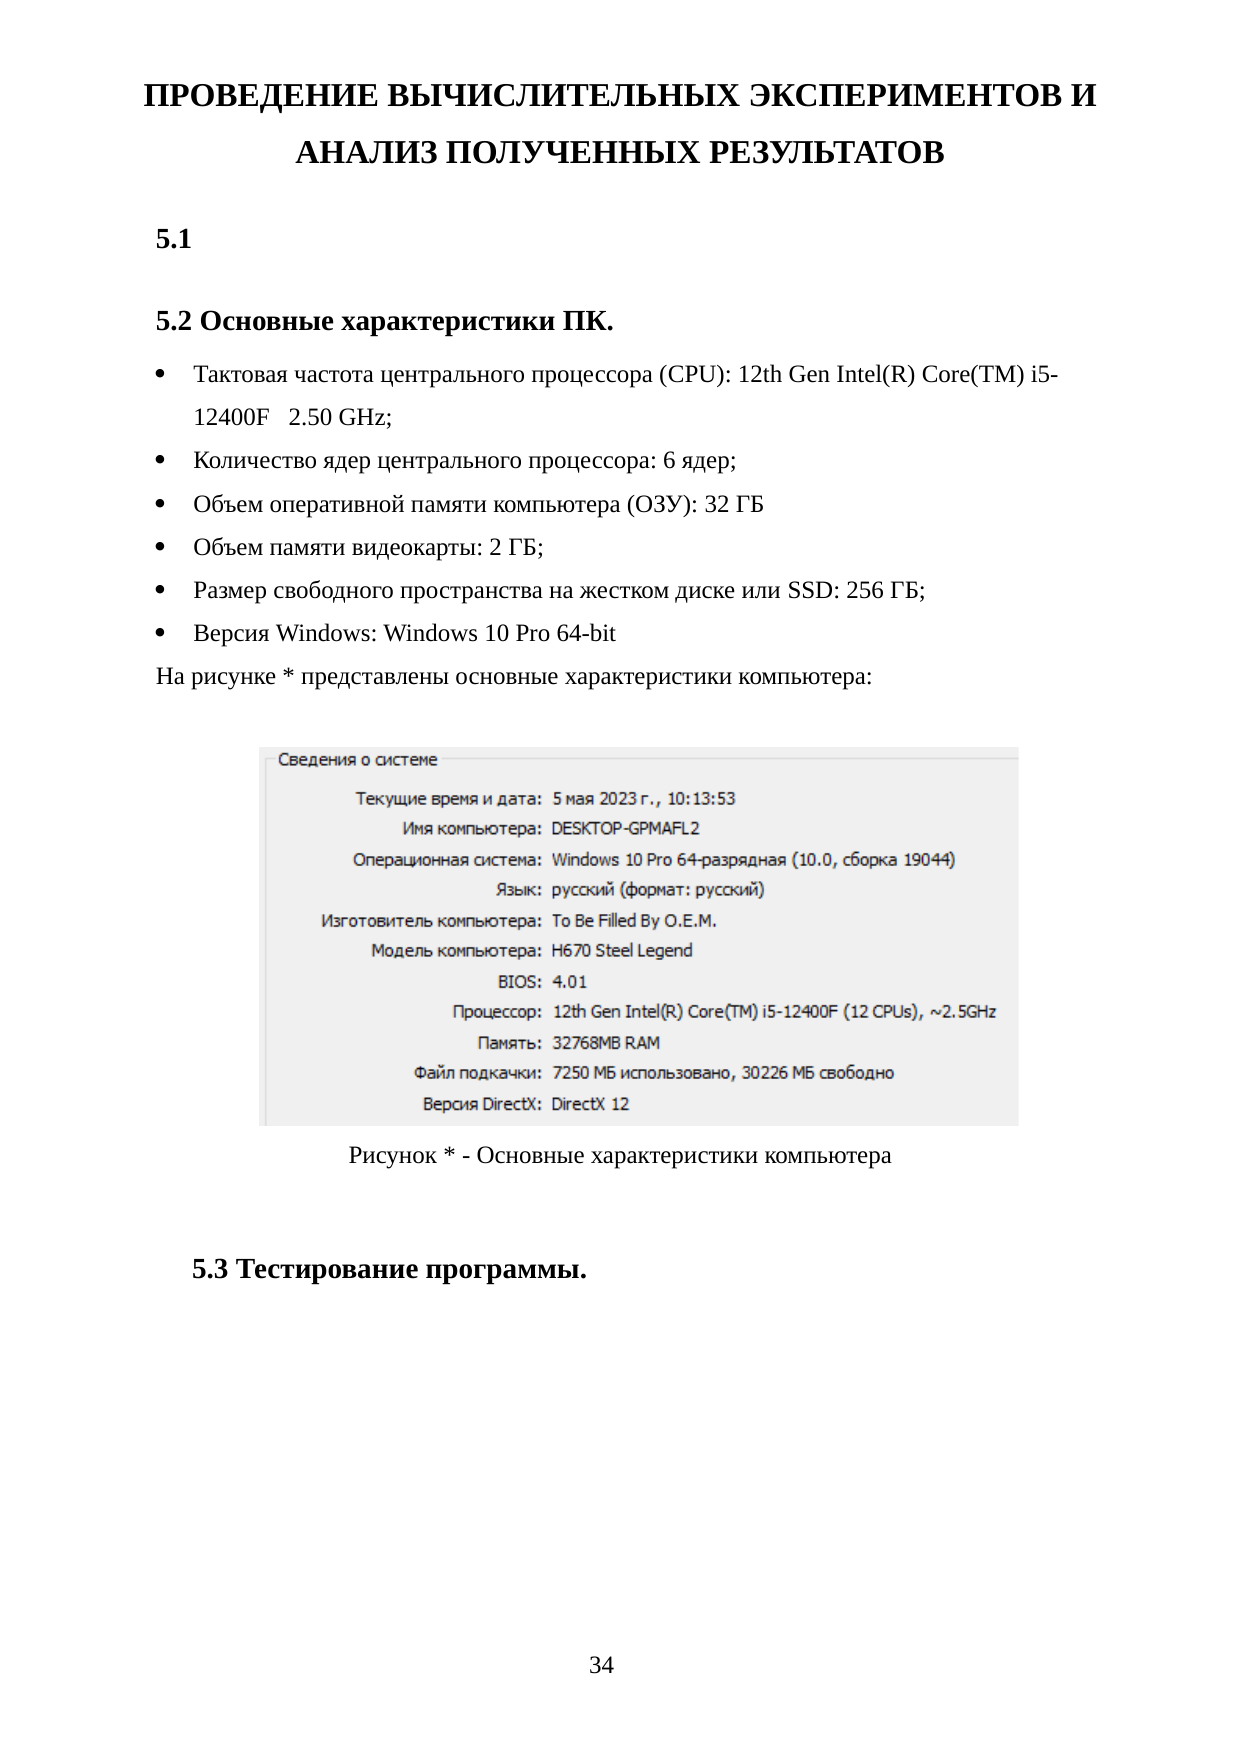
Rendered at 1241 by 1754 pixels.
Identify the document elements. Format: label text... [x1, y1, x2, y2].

list Объем памяти видеокарты: 2 ГБ; [156, 532, 1122, 561]
list Тактовая частота центрального процессора (CPU): 12th Gen Intel(R) Core(TM) i5-12400F 2.50 GHz; [156, 359, 1122, 431]
text Рисунок * - Основные характеристики компьютера [118, 1140, 1122, 1169]
subtitle 5.3 Тестирование программы. [118, 1251, 1122, 1285]
subtitle 5.2 Основные характеристики ПК. [118, 303, 1122, 336]
subtitle 5.1 [118, 221, 1122, 255]
list Объем оперативной памяти компьютера (ОЗУ): 32 ГБ [156, 489, 1122, 517]
list Количество ядер центрального процессора: 6 ядер; [156, 446, 1122, 474]
subtitle ПРОВЕДЕНИЕ ВЫЧИСЛИТЕЛЬНЫХ ЭКСПЕРИМЕНТОВ И АНАЛИЗ ПОЛУЧЕННЫХ РЕЗУЛЬТАТОВ [118, 75, 1122, 171]
list Версия Windows: Windows 10 Pro 64-bit [156, 618, 1122, 647]
text На рисунке * представлены основные характеристики компьютера: [156, 661, 1122, 690]
list Размер свободного пространства на жестком диске или SSD: 256 ГБ; [156, 575, 1122, 604]
